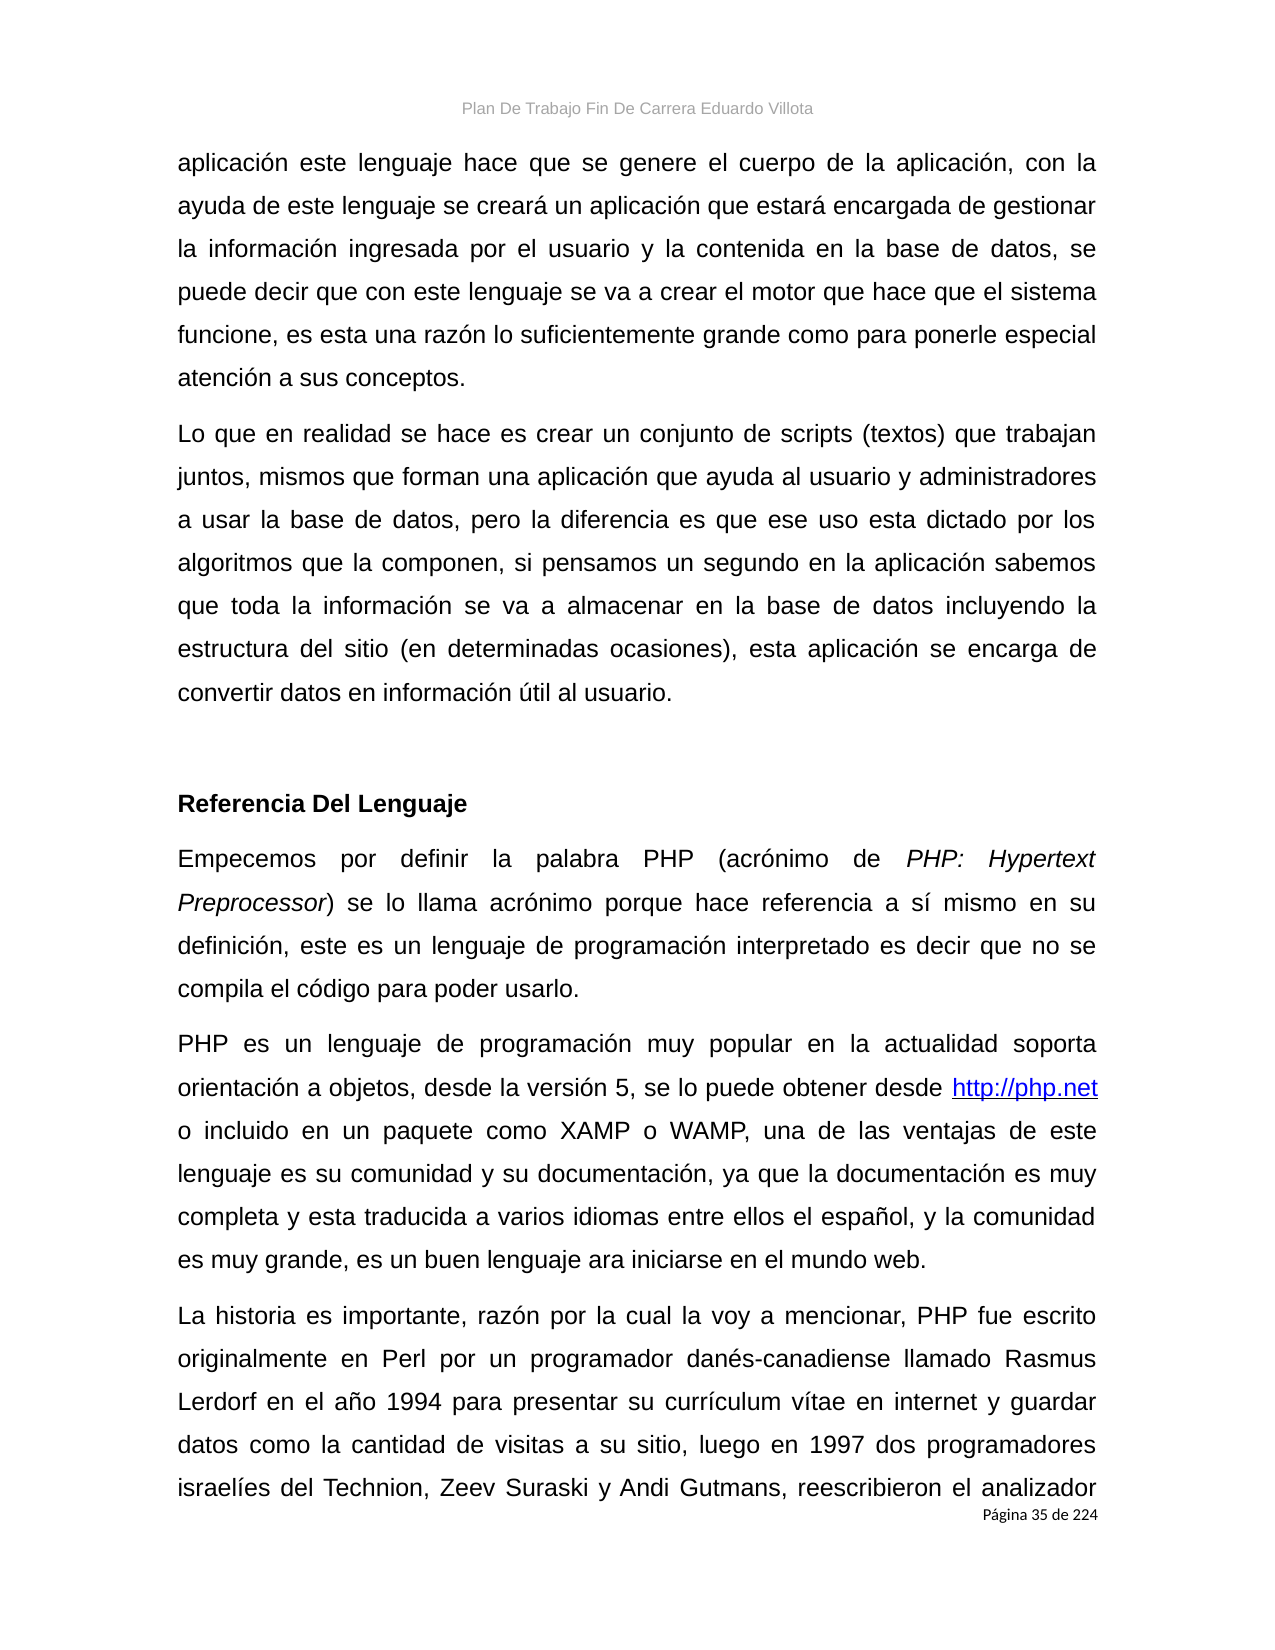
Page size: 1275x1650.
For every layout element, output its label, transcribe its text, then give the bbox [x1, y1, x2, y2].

text Referencia Del Lenguaje [177, 789, 1098, 818]
text Lo que en realidad se hace es crear un conjunto de scripts (textos) que trabajan juntos, mismos que forman una aplicación que ayuda al usuario y administradores a usar la base de datos, pero la diferencia es que ese uso esta dictado por los algoritmos que la componen, si pensamos un segundo en la aplicación sabemos que toda la información se va a almacenar en la base de datos incluyendo la estructura del sitio (en determinadas ocasiones), esta aplicación se encarga de convertir datos en información útil al usuario. [177, 419, 1098, 706]
text PHP es un lenguaje de programación muy popular en la actualidad soporta orientación a objetos, desde la versión 5, se lo puede obtener desde http://php.net o incluido en un paquete como XAMP o WAMP, una de las ventajas de este lenguaje es su comunidad y su documentación, ya que la documentación es muy completa y esta traducida a varios idiomas entre ellos el español, y la comunidad es muy grande, es un buen lenguaje ara iniciarse en el mundo web. [177, 1029, 1098, 1274]
text La historia es importante, razón por la cual la voy a mencionar, PHP fue escrito originalmente en Perl por un programador danés-canadiense llamado Rasmus Lerdorf en el año 1994 para presentar su currículum vítae en internet y guardar datos como la cantidad de visitas a su sitio, luego en 1997 dos programadores israelíes del Technion, Zeev Suraski y Andi Gutmans, reescribieron el analizador [177, 1301, 1098, 1502]
text Empecemos por definir la palabra PHP (acrónimo de PHP: Hypertext Preprocessor) se lo llama acrónimo porque hace referencia a sí mismo en su definición, este es un lenguaje de programación interpretado es decir que no se compila el código para poder usarlo. [177, 844, 1098, 1003]
text aplicación este lenguaje hace que se genere el cuerpo de la aplicación, con la ayuda de este lenguaje se creará un aplicación que estará encargada de gestionar la información ingresada por el usuario y la contenida en la base de datos, se puede decir que con este lenguaje se va a crear el motor que hace que el sistema funcione, es esta una razón lo suficientemente grande como para ponerle especial atención a sus conceptos. [177, 148, 1098, 392]
